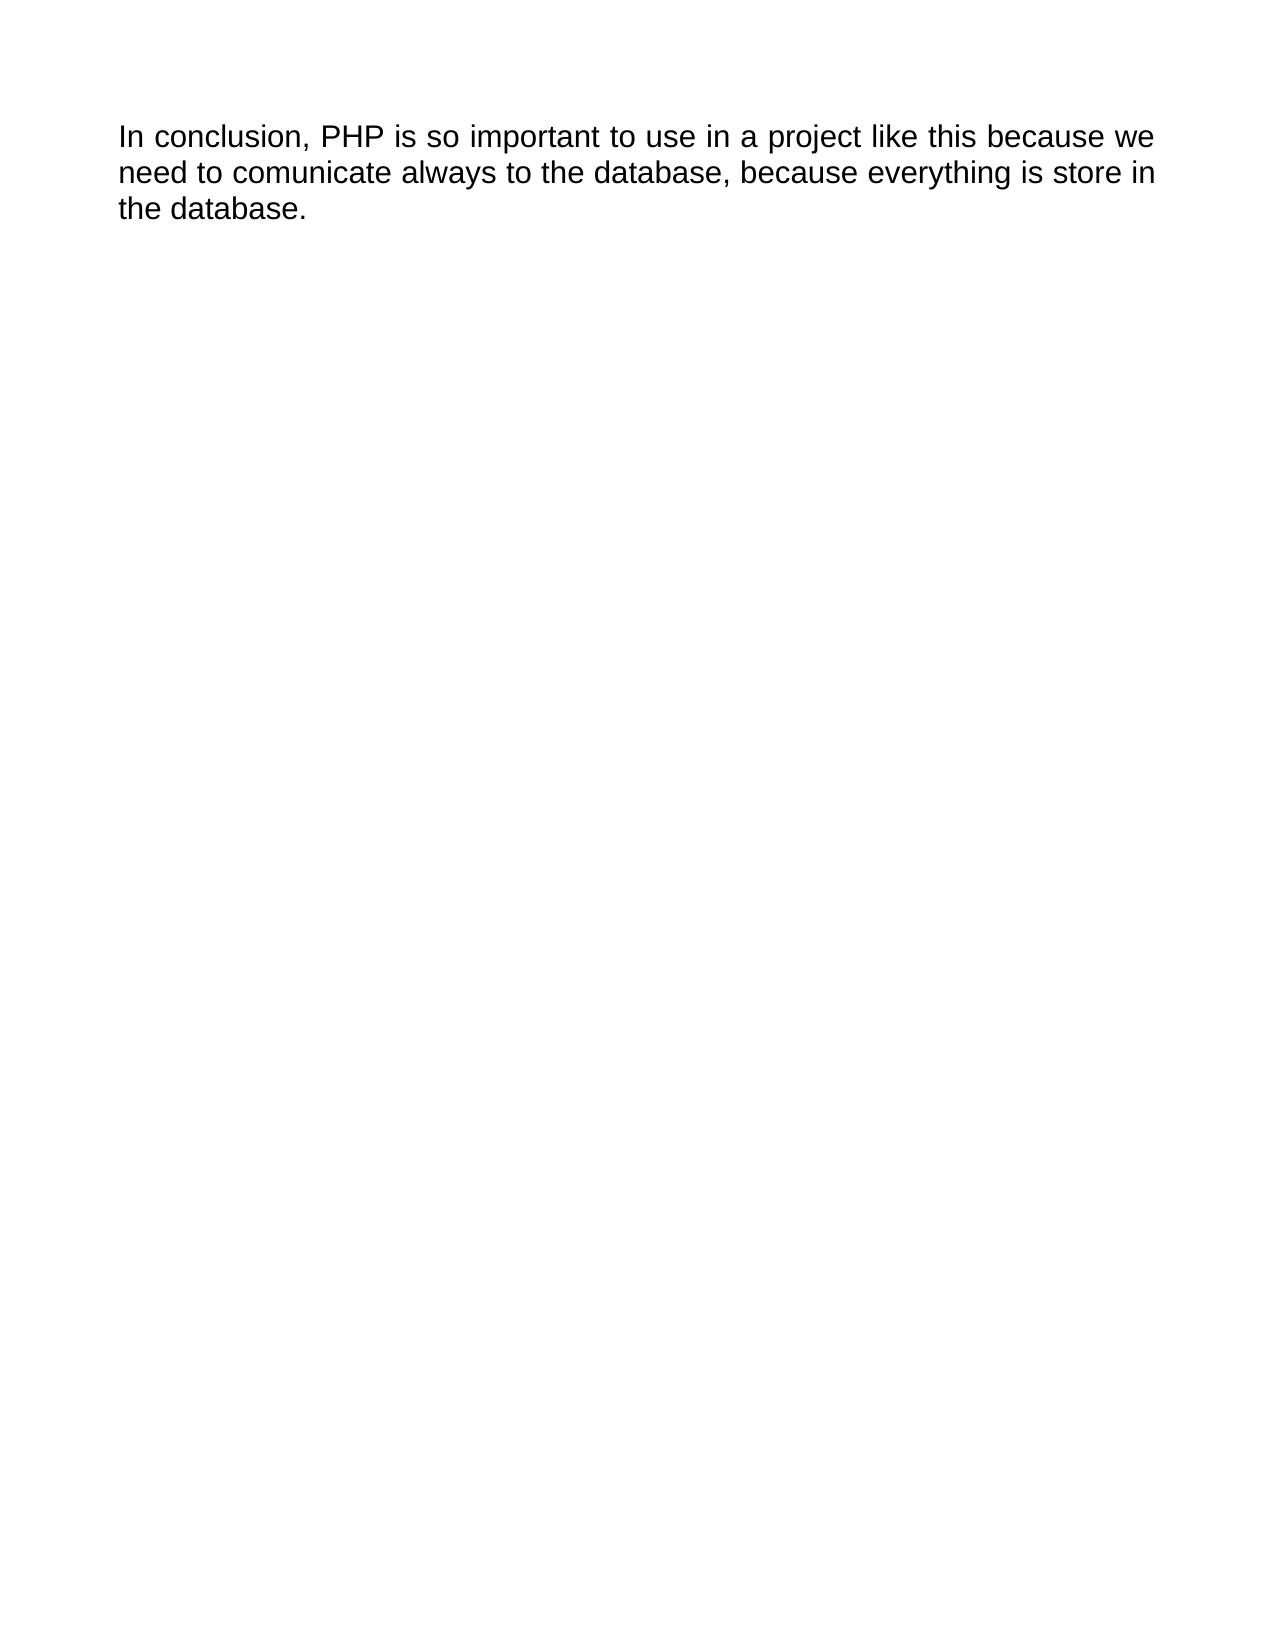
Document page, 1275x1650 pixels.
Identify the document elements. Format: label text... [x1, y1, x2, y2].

text In conclusion, PHP is so important to use in a project like this because we need to comunicate always to the database, because everything is store in the database. [118, 118, 1157, 226]
